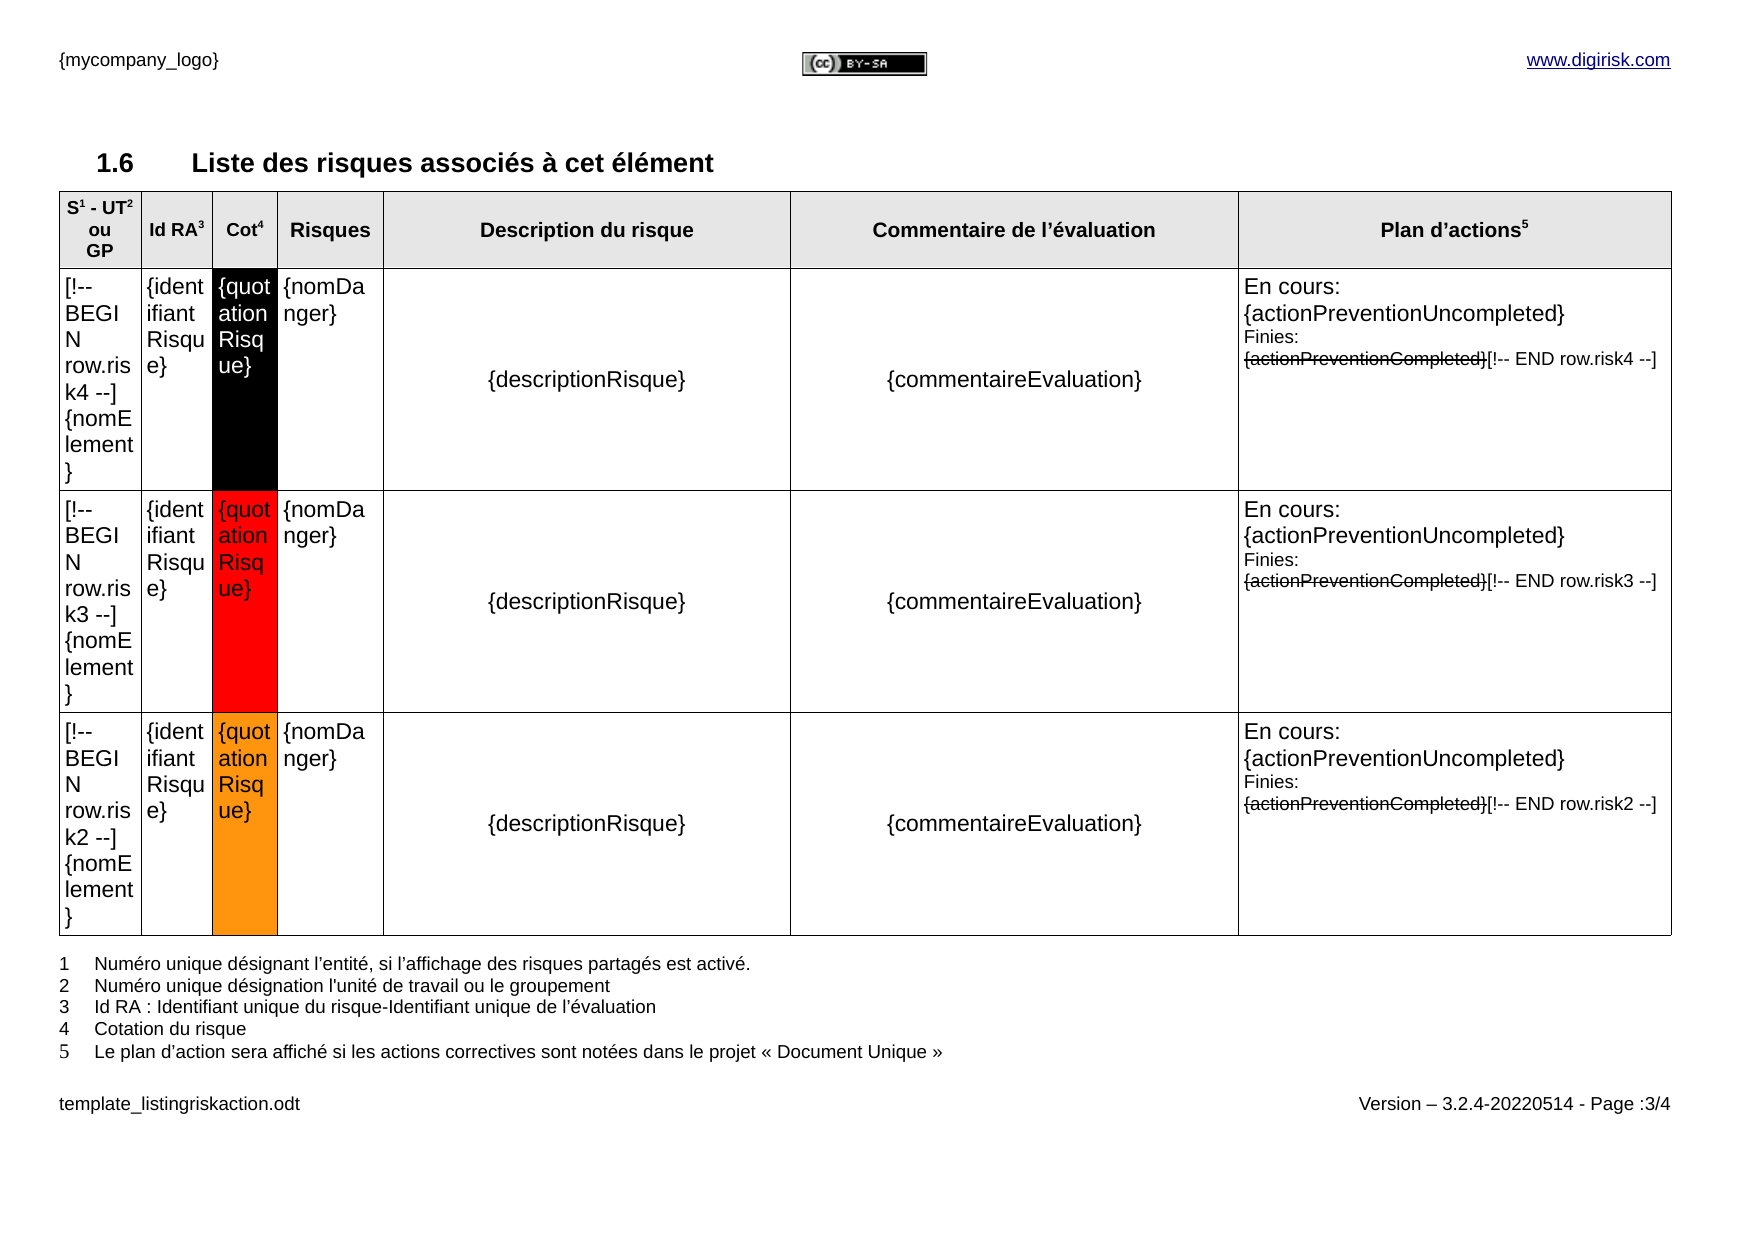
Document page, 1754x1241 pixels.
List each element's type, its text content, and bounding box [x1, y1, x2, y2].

table_header Risques [278, 192, 383, 267]
table_cell {quotationRisque} [213, 491, 277, 712]
table_cell {nomDanger} [278, 491, 383, 712]
table_cell {quotationRisque} [213, 713, 277, 935]
table_cell {descriptionRisque} [384, 491, 790, 712]
table_cell {commentaireEvaluation} [791, 713, 1238, 935]
table_cell {quotationRisque} [213, 269, 277, 490]
table_header Id RA [142, 192, 212, 267]
table_cell En cours: {actionPreventionUncompleted} Finies: {actionPreventionCompleted}[!-- END row.risk3 --] [1239, 491, 1671, 712]
table_header Description du risque [384, 192, 790, 267]
table_cell [!-- BEGIN row.risk2 --]{nomElement} [60, 713, 141, 935]
table_cell [!-- BEGIN row.risk3 --]{nomElement} [60, 491, 141, 712]
table_cell {nomDanger} [278, 269, 383, 490]
table_cell En cours: {actionPreventionUncompleted} Finies: {actionPreventionCompleted}[!-- END row.risk2 --] [1239, 713, 1671, 935]
table_header Cot [213, 192, 277, 267]
subtitle Liste des risques associés à cet élément [88, 147, 1671, 179]
table_cell {descriptionRisque} [384, 269, 790, 490]
table_header Plan d’actions [1239, 192, 1671, 267]
table_cell {identifiantRisque} [142, 713, 212, 935]
table_header S - UT ou GP [60, 192, 141, 267]
table_cell [!-- BEGIN row.risk4 --]{nomElement} [60, 269, 141, 490]
table_cell {commentaireEvaluation} [791, 269, 1238, 490]
table_cell {commentaireEvaluation} [791, 491, 1238, 712]
table_header Commentaire de l’évaluation [791, 192, 1238, 267]
table_cell {identifiantRisque} [142, 269, 212, 490]
table_cell {nomDanger} [278, 713, 383, 935]
table_cell {descriptionRisque} [384, 713, 790, 935]
table_cell {identifiantRisque} [142, 491, 212, 712]
table_cell En cours: {actionPreventionUncompleted} Finies: {actionPreventionCompleted}[!-- END row.risk4 --] [1239, 269, 1671, 490]
picture [802, 52, 928, 76]
